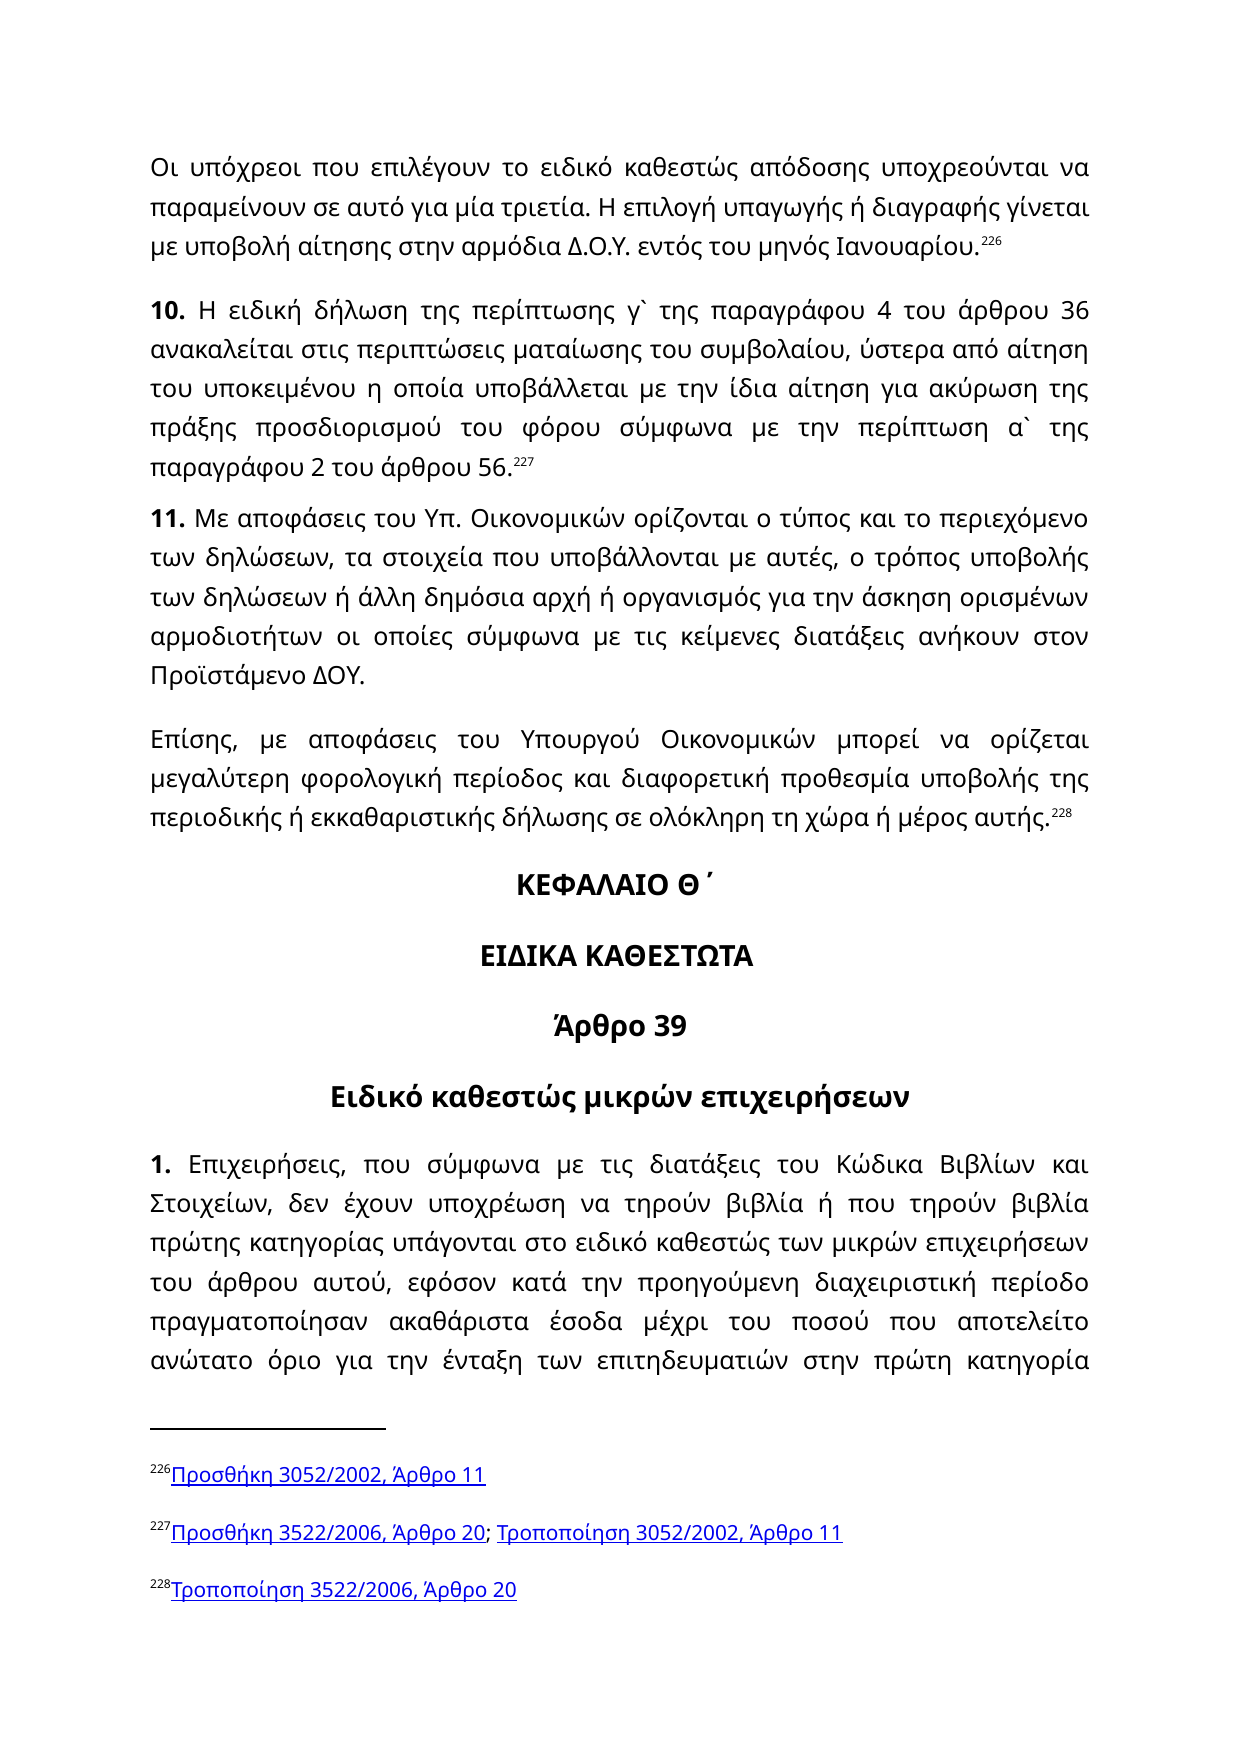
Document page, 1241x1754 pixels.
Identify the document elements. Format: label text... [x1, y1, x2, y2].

text Τροποποίηση 3522/2006, Άρθρο 20 [150, 1576, 1090, 1604]
subtitle Άρθρο 39 [150, 1005, 1090, 1045]
text Οι υπόχρεοι που επιλέγουν το ειδικό καθεστώς απόδοσης υποχρεούνται να παραμείνουν σε αυτό για μία τριετία. Η επιλογή υπαγωγής ή διαγραφής γίνεται με υποβολή αίτησης στην αρμόδια Δ.Ο.Υ. εντός του μηνός Ιανουαρίου. [150, 150, 1090, 262]
text Προσθήκη 3522/2006, Άρθρο 20; Τροποποίηση 3052/2002, Άρθρο 11 [150, 1518, 1090, 1546]
subtitle ΚΕΦΑΛΑΙΟ Θ΄ [150, 864, 1090, 904]
text Προσθήκη 3052/2002, Άρθρο 11 [150, 1460, 1090, 1489]
text 11. Με αποφάσεις του Υπ. Οικονομικών ορίζονται ο τύπος και το περιεχόμενο των δηλώσεων, τα στοιχεία που υποβάλλονται με αυτές, ο τρόπος υποβολής των δηλώσεων ή άλλη δημόσια αρχή ή οργανισμός για την άσκηση ορισμένων αρμοδιοτήτων οι οποίες σύμφωνα με τις κείμενες διατάξεις ανήκουν στον Προϊστάμενο ΔΟΥ. [150, 501, 1090, 692]
text 1. Επιχειρήσεις, που σύμφωνα με τις διατάξεις του Κώδικα Βιβλίων και Στοιχείων, δεν έχουν υποχρέωση να τηρούν βιβλία ή που τηρούν βιβλία πρώτης κατηγορίας υπάγονται στο ειδικό καθεστώς των μικρών επιχειρήσεων του άρθρου αυτού, εφόσον κατά την προηγούμενη διαχειριστική περίοδο πραγματοποίησαν ακαθάριστα έσοδα μέχρι του ποσού που αποτελείτο ανώτατο όριο για την ένταξη των επιτηδευματιών στην πρώτη κατηγορία [150, 1147, 1090, 1377]
text Επίσης, με αποφάσεις του Υπουργού Οικονομικών μπορεί να ορίζεται μεγαλύτερη φορολογική περίοδος και διαφορετική προθεσμία υποβολής της περιοδικής ή εκκαθαριστικής δήλωσης σε ολόκληρη τη χώρα ή μέρος αυτής. [150, 722, 1090, 834]
text 10. Η ειδική δήλωση της περίπτωσης γ` της παραγράφου 4 του άρθρου 36 ανακαλείται στις περιπτώσεις ματαίωσης του συμβολαίου, ύστερα από αίτηση του υποκειμένου η οποία υποβάλλεται με την ίδια αίτηση για ακύρωση της πράξης προσδιορισμού του φόρου σύμφωνα με την περίπτωση α` της παραγράφου 2 του άρθρου 56. [150, 292, 1090, 483]
subtitle ΕΙΔΙΚΑ ΚΑΘΕΣΤΩΤΑ [150, 935, 1090, 974]
subtitle Ειδικό καθεστώς μικρών επιχειρήσεων [150, 1076, 1090, 1116]
